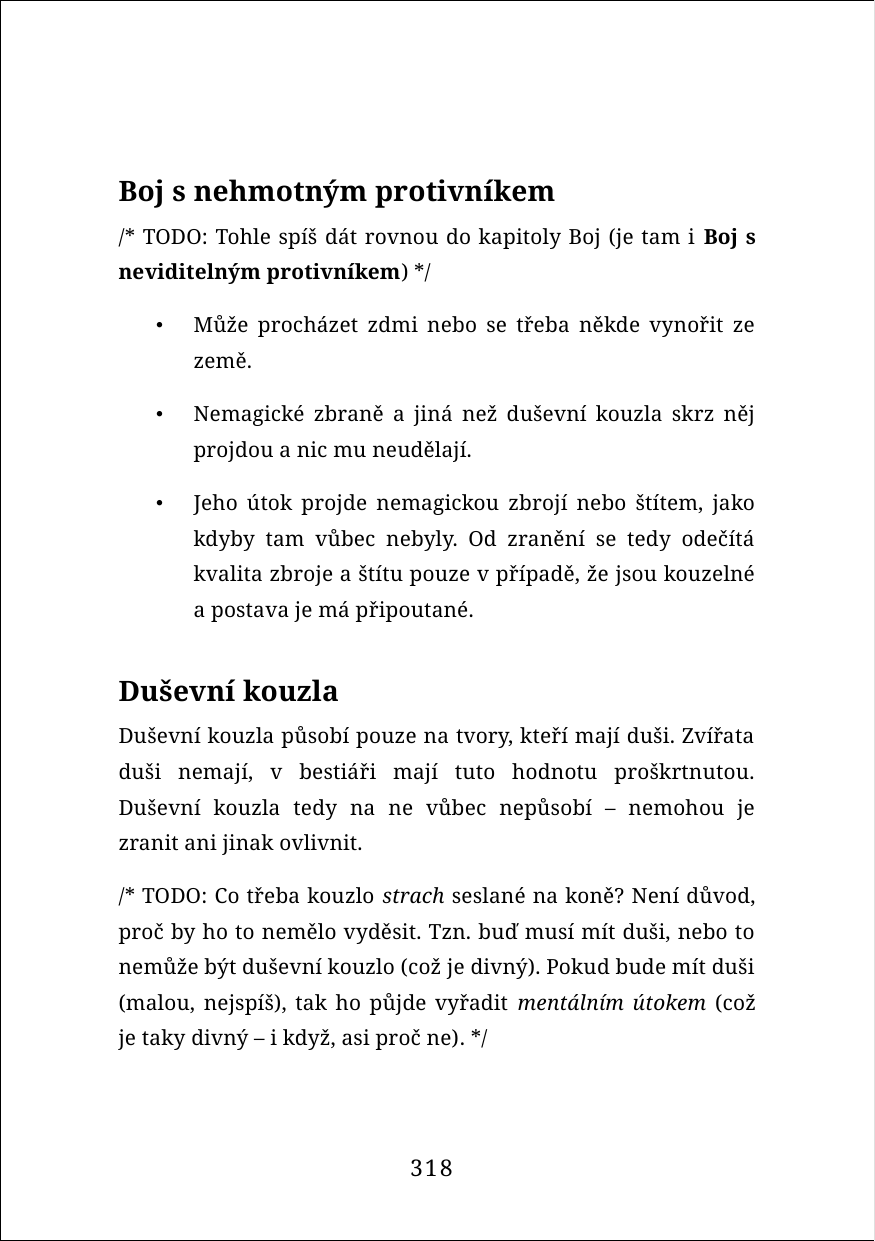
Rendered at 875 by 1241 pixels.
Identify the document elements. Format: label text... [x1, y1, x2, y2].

text /* TODO: Co třeba kouzlo strach seslané na koně? Není důvod, proč by ho to nemělo vyděsit. Tzn. buď musí mít duši, nebo to nemůže být duševní kouzlo (což je divný). Pokud bude mít duši (malou, nejspíš), tak ho půjde vyřadit mentálním útokem (což je taky divný – i když, asi proč ne). */ [118, 881, 756, 1052]
text Duševní kouzla působí pouze na tvory, kteří mají duši. Zvířata duši nemají, v bestiáři mají tuto hodnotu proškrtnutou. Duševní kouzla tedy na ne vůbec nepůsobí – nemohou je zranit ani jinak ovlivnit. [118, 722, 756, 857]
list Jeho útok projde nemagickou zbrojí nebo štítem, jako kdyby tam vůbec nebyly. Od zranění se tedy odečítá kvalita zbroje a štítu pouze v případě, že jsou kouzelné a postava je má připoutané. [156, 488, 756, 623]
list Může procházet zdmi nebo se třeba někde vynořit ze země. [156, 311, 756, 374]
subtitle Boj s nehmotným protivníkem [118, 172, 756, 210]
subtitle Duševní kouzla [118, 672, 756, 710]
list Nemagické zbraně a jiná než duševní kouzla skrz něj projdou a nic mu neudělají. [156, 399, 756, 463]
text /* TODO: Tohle spíš dát rovnou do kapitoly Boj (je tam i Boj s neviditelným protivníkem) */ [118, 222, 756, 286]
